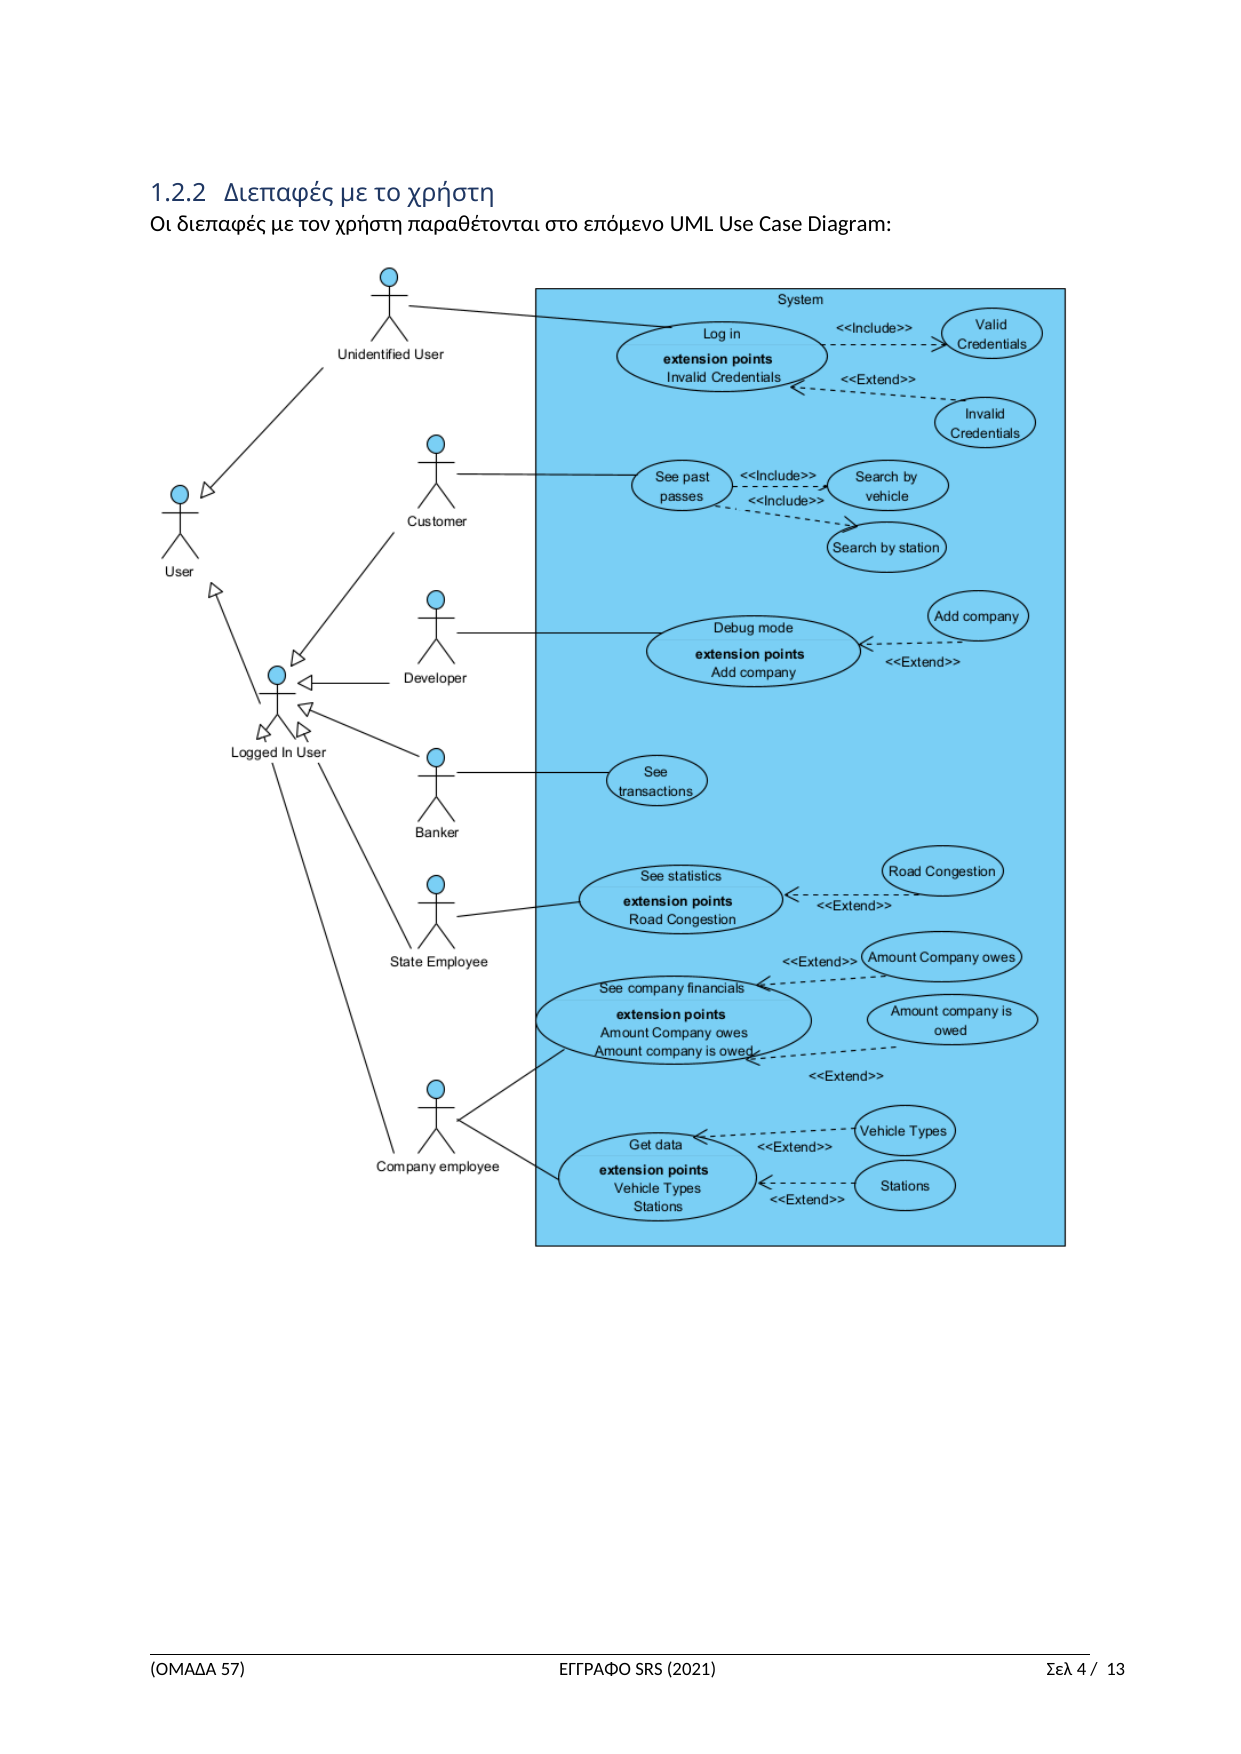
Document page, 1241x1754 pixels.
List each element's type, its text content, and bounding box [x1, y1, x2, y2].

subtitle 1.2.2 Διεπαφές με το χρήστη [150, 175, 1090, 209]
picture [150, 255, 1091, 1257]
text Οι διεπαφές με τον χρήστη παραθέτονται στο επόμενο UML Use Case Diagram: [150, 209, 1090, 237]
